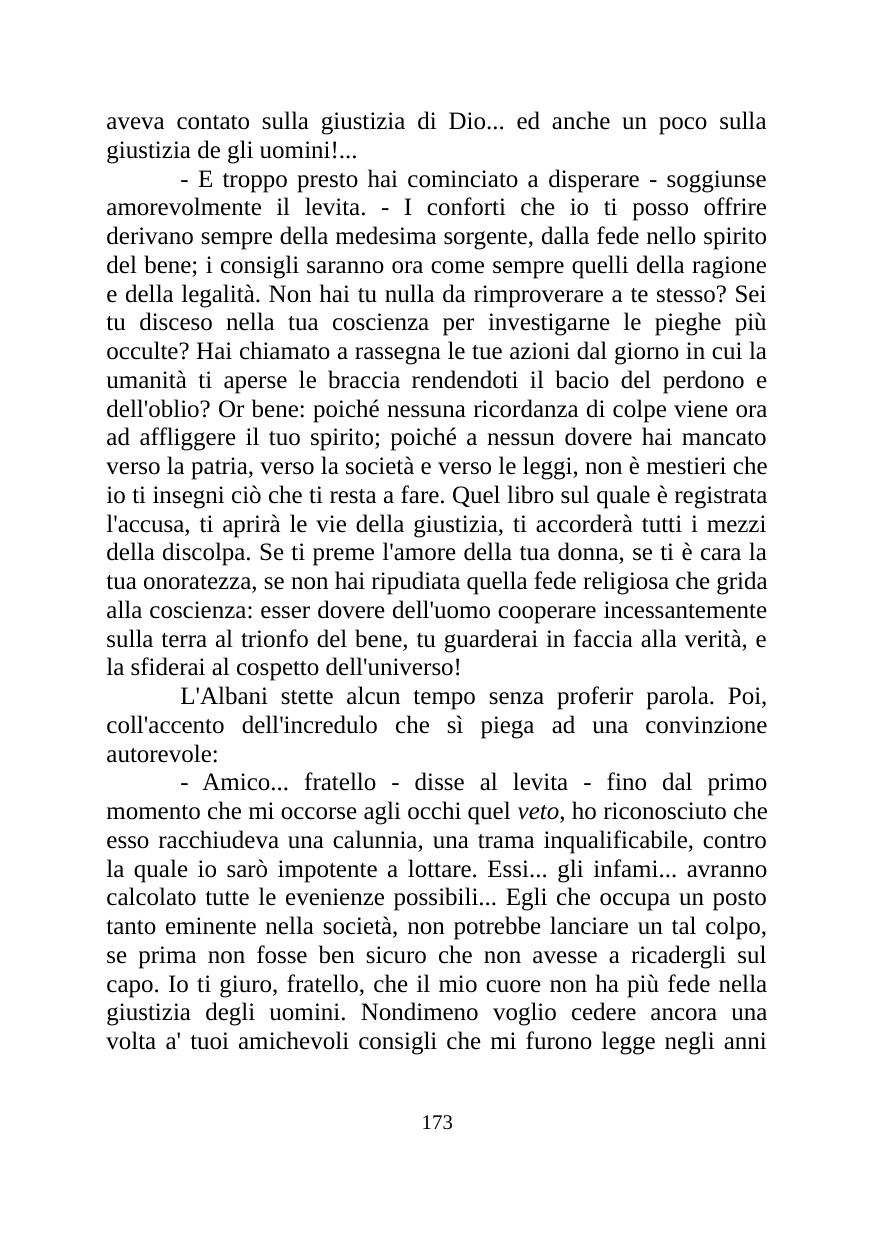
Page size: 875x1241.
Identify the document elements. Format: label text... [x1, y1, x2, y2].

text - Amico... fratello - disse al levita - fino dal primo momento che mi occorse agli occhi quel veto, ho riconosciuto che esso racchiudeva una calunnia, una trama inqualificabile, contro la quale io sarò impotente a lottare. Essi... gli infami... avranno calcolato tutte le evenienze possibili... Egli che occupa un posto tanto eminente nella società, non potrebbe lanciare un tal colpo, se prima non fosse ben sicuro che non avesse a ricadergli sul capo. Io ti giuro, fratello, che il mio cuore non ha più fede nella giustizia degli uomini. Nondimeno voglio cedere ancora una volta a' tuoi amichevoli consigli che mi furono legge negli anni [106, 767, 768, 1055]
text aveva contato sulla giustizia di Dio... ed anche un poco sulla giustizia de gli uomini!... [106, 106, 768, 164]
text L'Albani stette alcun tempo senza proferir parola. Poi, coll'accento dell'incredulo che sì piega ad una convinzione autorevole: [106, 681, 768, 767]
text - E troppo presto hai cominciato a disperare - soggiunse amorevolmente il levita. - I conforti che io ti posso offrire derivano sempre della medesima sorgente, dalla fede nello spirito del bene; i consigli saranno ora come sempre quelli della ragione e della legalità. Non hai tu nulla da rimproverare a te stesso? Sei tu disceso nella tua coscienza per investigarne le pieghe più occulte? Hai chiamato a rassegna le tue azioni dal giorno in cui la umanità ti aperse le braccia rendendoti il bacio del perdono e dell'oblio? Or bene: poiché nessuna ricordanza di colpe viene ora ad affliggere il tuo spirito; poiché a nessun dovere hai mancato verso la patria, verso la società e verso le leggi, non è mestieri che io ti insegni ciò che ti resta a fare. Quel libro sul quale è registrata l'accusa, ti aprirà le vie della giustizia, ti accorderà tutti i mezzi della discolpa. Se ti preme l'amore della tua donna, se ti è cara la tua onoratezza, se non hai ripudiata quella fede religiosa che grida alla coscienza: esser dovere dell'uomo cooperare incessantemente sulla terra al trionfo del bene, tu guarderai in faccia alla verità, e la sfiderai al cospetto dell'universo! [106, 164, 768, 681]
